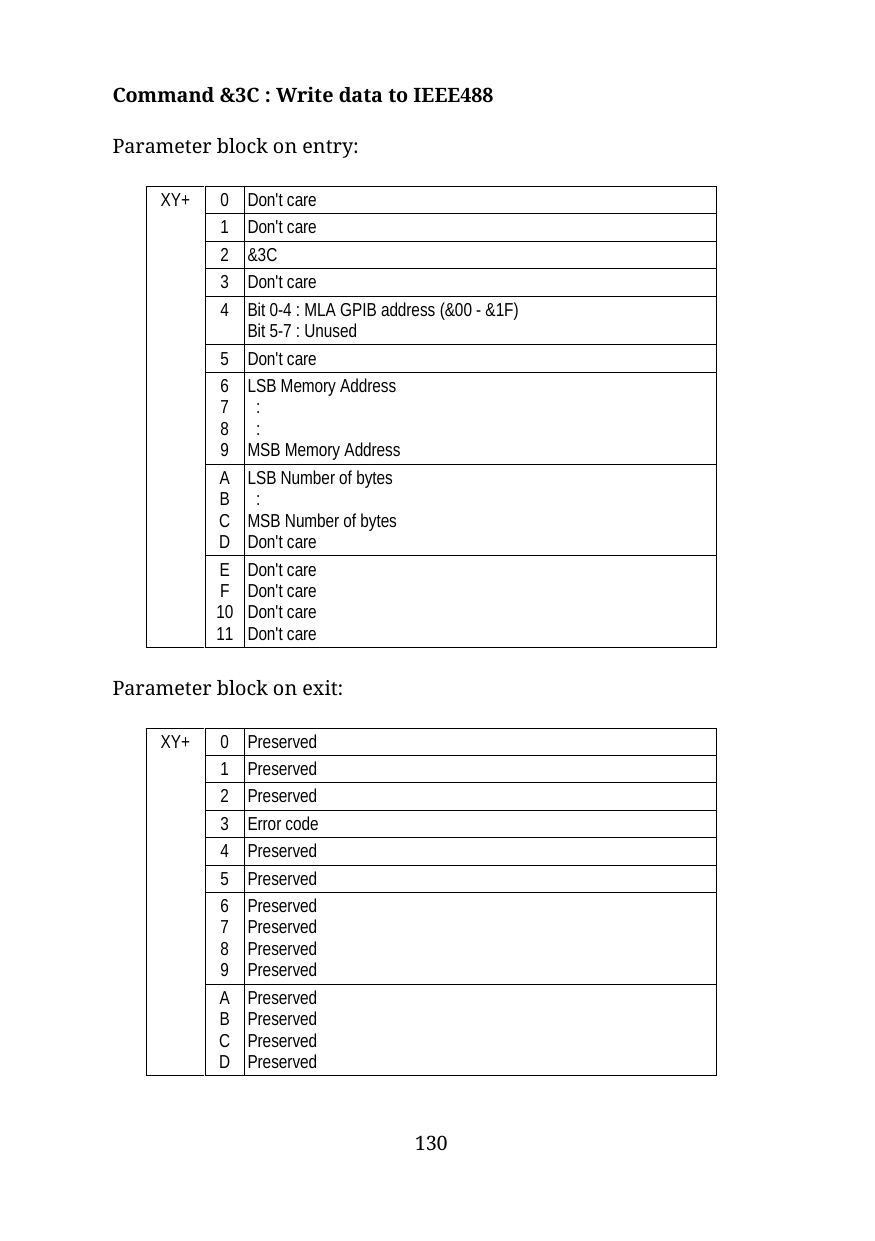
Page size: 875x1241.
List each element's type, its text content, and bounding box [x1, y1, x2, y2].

table_cell Error code [245, 811, 716, 837]
table_cell Don't care [245, 345, 716, 372]
table_cell LSB Memory Address : : MSB Memory Address [245, 373, 716, 464]
table_cell 6 7 8 9 [206, 373, 244, 464]
table_cell 5 [206, 866, 244, 892]
subtitle Command &3C : Write data to IEEE488 [112, 81, 750, 108]
table_cell 4 [206, 838, 244, 865]
table_cell Don't care [245, 214, 716, 241]
table_cell 1 [206, 756, 244, 782]
table_header XY+ [147, 729, 204, 1075]
table_cell Preserved [245, 866, 716, 892]
table_cell LSB Number of bytes : MSB Number of bytes Don't care [245, 465, 716, 555]
table_cell Preserved [245, 783, 716, 810]
table_cell 3 [206, 269, 244, 296]
table_cell A B C D [206, 985, 244, 1075]
table_cell 2 [206, 242, 244, 268]
table_cell 4 [206, 297, 244, 344]
text Parameter block on exit: [112, 674, 750, 701]
table_cell Preserved Preserved Preserved Preserved [245, 893, 716, 984]
table_header 0 [206, 729, 244, 755]
table_cell Preserved Preserved Preserved Preserved [245, 985, 716, 1075]
table_cell A B C D [206, 465, 244, 555]
table_cell E F 10 11 [206, 556, 244, 647]
table_cell Bit 0-4 : MLA GPIB address (&00 - &1F) Bit 5-7 : Unused [245, 297, 716, 344]
table_cell 3 [206, 811, 244, 837]
table_cell 1 [206, 214, 244, 241]
table_cell Don't care Don't care Don't care Don't care [245, 556, 716, 647]
table_cell &3C [245, 242, 716, 268]
table_cell Preserved [245, 756, 716, 782]
table_cell 6 7 8 9 [206, 893, 244, 984]
table_header 0 [206, 187, 244, 213]
table_header XY+ [147, 187, 204, 647]
text Parameter block on entry: [112, 132, 750, 159]
table_header Preserved [245, 729, 716, 755]
table_cell 2 [206, 783, 244, 810]
table_cell 5 [206, 345, 244, 372]
table_cell Preserved [245, 838, 716, 865]
table_cell Don't care [245, 269, 716, 296]
table_header Don't care [245, 187, 716, 213]
